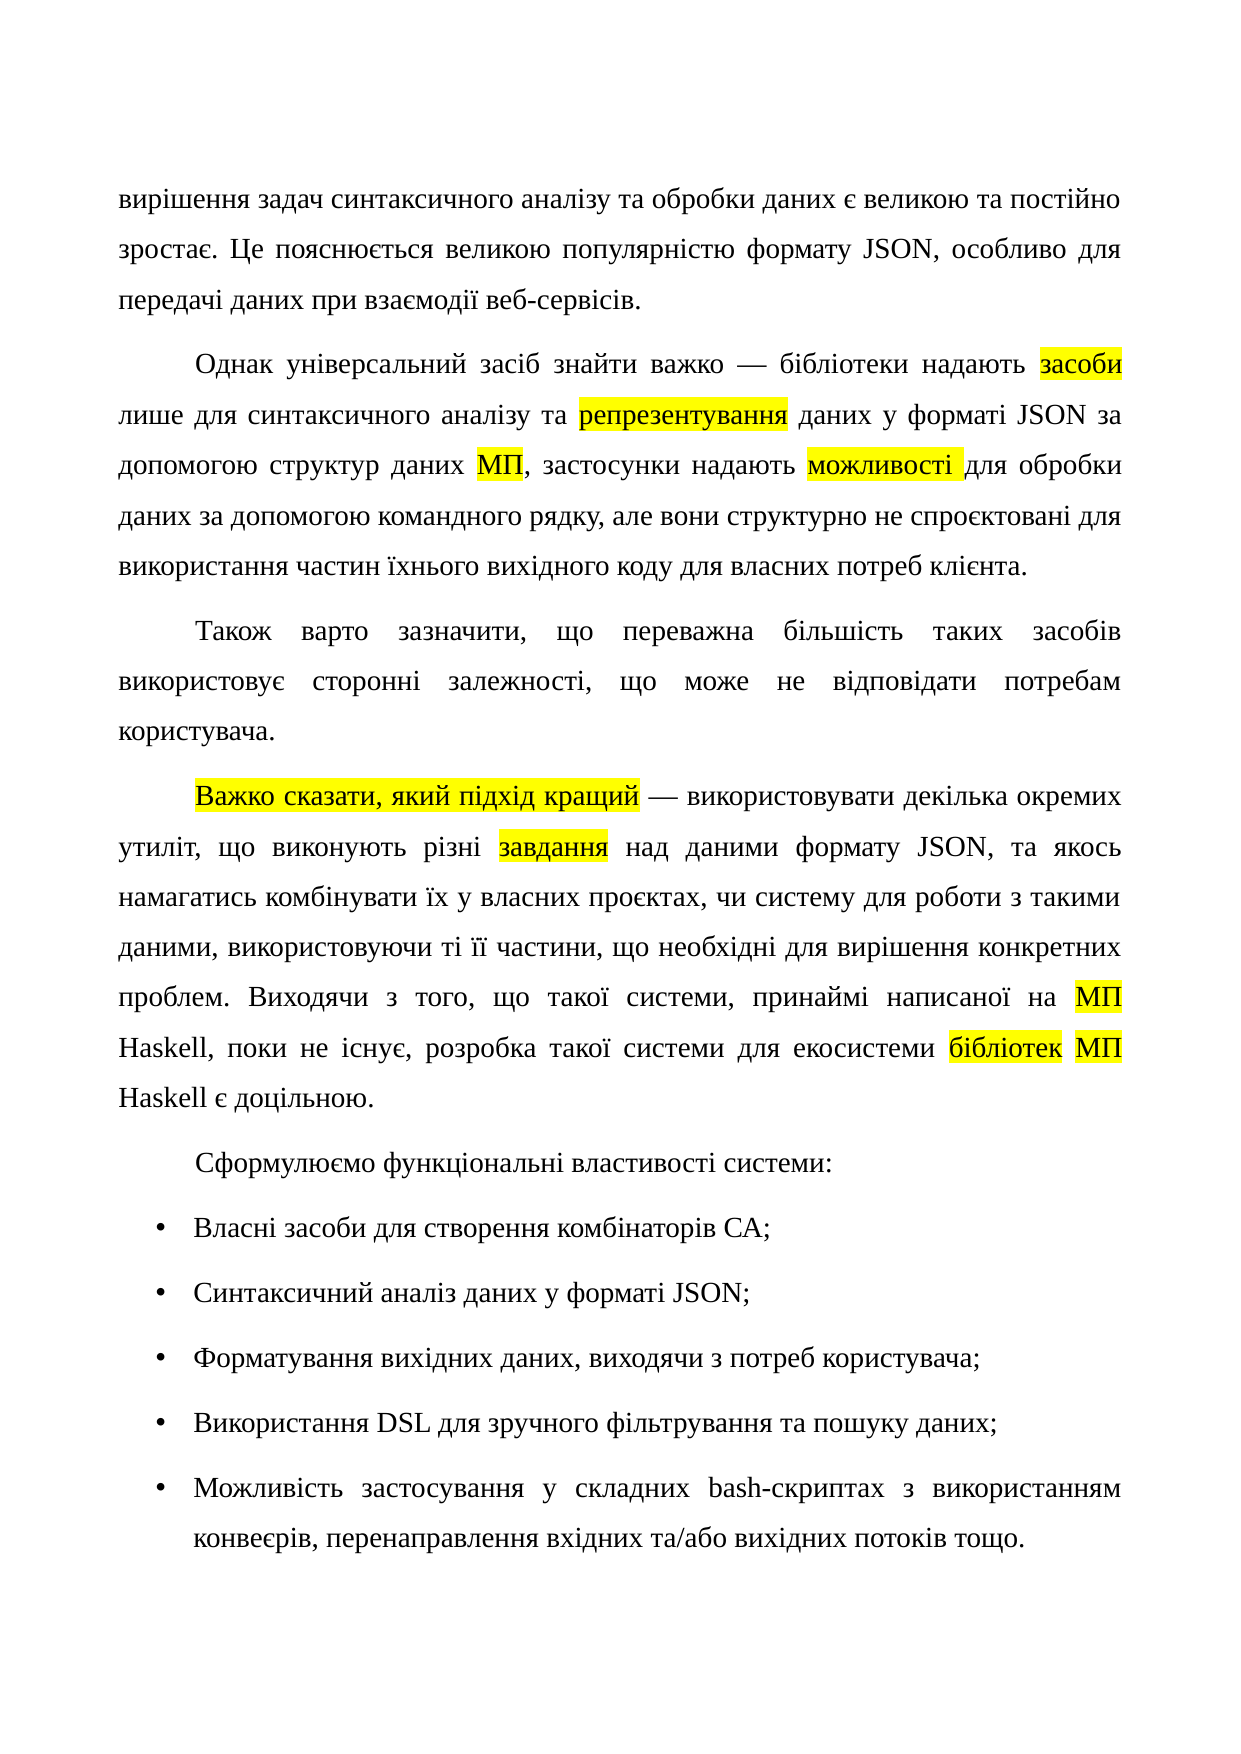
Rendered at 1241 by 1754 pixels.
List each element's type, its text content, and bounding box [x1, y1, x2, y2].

list Власні засоби для створення комбінаторів СА; [156, 1210, 1122, 1244]
list Форматування вихідних даних, виходячи з потреб користувача; [156, 1340, 1122, 1374]
text Також варто зазначити, що переважна більшість таких засобів використовує сторонні залежності, що може не відповідати потребам користувача. [118, 613, 1122, 747]
list Синтаксичний аналіз даних у форматі JSON; [156, 1275, 1122, 1309]
text Однак універсальний засіб знайти важко — бібліотеки надають засоби лише для синтаксичного аналізу та репрезентування даних у форматі JSON за допомогою структур даних МП, застосунки надають можливості для обробки даних за допомогою командного рядку, але вони структурно не спроєктовані для використання частин їхнього вихідного коду для власних потреб клієнта. [118, 347, 1122, 581]
list Можливість застосування у складних bash-скриптах з використанням конвеєрів, перенаправлення вхідних та/або вихідних потоків тощо. [156, 1470, 1122, 1554]
text Важко сказати, який підхід кращий — використовувати декілька окремих утиліт, що виконують різні завдання над даними формату JSON, та якось намагатись комбінувати їх у власних проєктах, чи систему для роботи з такими даними, використовуючи ті її частини, що необхідні для вирішення конкретних проблем. Виходячи з того, що такої системи, принаймі написаної на МП Haskell, поки не існує, розробка такої системи для екосистеми бібліотек МП Haskell є доцільною. [118, 778, 1122, 1114]
list Використання DSL для зручного фільтрування та пошуку даних; [156, 1405, 1122, 1439]
text Сформулюємо функціональні властивості системи: [118, 1145, 1122, 1179]
text вирішення задач синтаксичного аналізу та обробки даних є великою та постійно зростає. Це пояснюється великою популярністю формату JSON, особливо для передачі даних при взаємодії веб-сервісів. [118, 181, 1122, 315]
